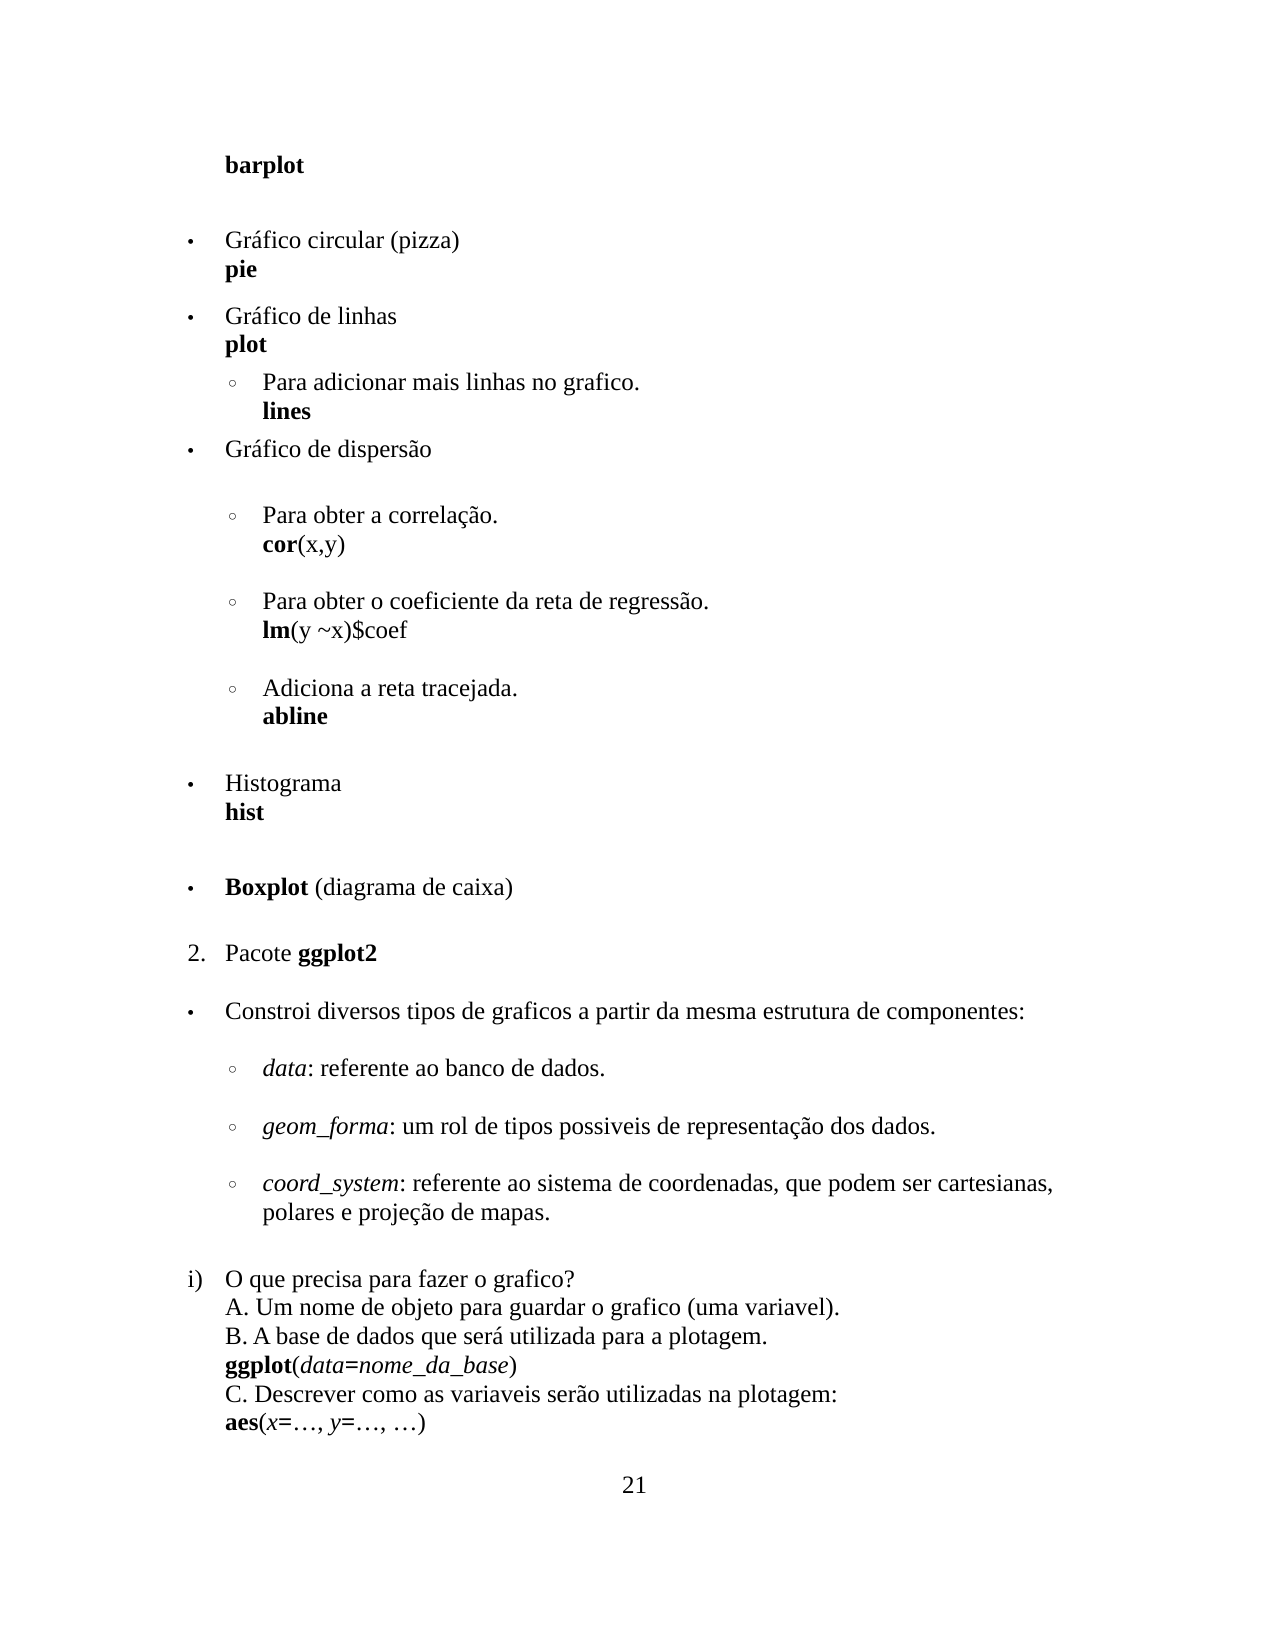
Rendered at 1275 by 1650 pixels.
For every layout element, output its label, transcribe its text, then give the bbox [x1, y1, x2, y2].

list geom_forma: um rol de tipos possiveis de representação dos dados. [225, 1111, 1125, 1168]
list O que precisa para fazer o grafico? A. Um nome de objeto para guardar o grafico (uma variavel). B. A base de dados que será utilizada para a plotagem. ggplot(data=nome_da_base) C. Descrever como as variaveis serão utilizadas na plotagem: aes(x=…, y=…, …) [187, 1264, 1125, 1436]
list Para obter a correlação. cor(x,y) [225, 500, 1125, 586]
list Histograma hist [187, 768, 1125, 854]
list data: referente ao banco de dados. [225, 1053, 1125, 1111]
list Gráfico de dispersão [187, 434, 1125, 491]
list Para adicionar mais linhas no grafico. lines [225, 367, 1125, 425]
list barplot [187, 150, 1125, 207]
list Constroi diversos tipos de graficos a partir da mesma estrutura de componentes: [187, 996, 1125, 1053]
list Boxplot (diagrama de caixa) [187, 872, 1125, 929]
list Gráfico circular (pizza) pie [187, 225, 1125, 283]
list Adiciona a reta tracejada. abline [225, 673, 1125, 759]
list Para obter o coeficiente da reta de regressão. lm(y ~x)$coef [225, 586, 1125, 673]
list Pacote ggplot2 [187, 938, 1125, 996]
list coord_system: referente ao sistema de coordenadas, que podem ser cartesianas, polares e projeção de mapas. [225, 1168, 1125, 1255]
list Gráfico de linhas plot [187, 301, 1125, 358]
